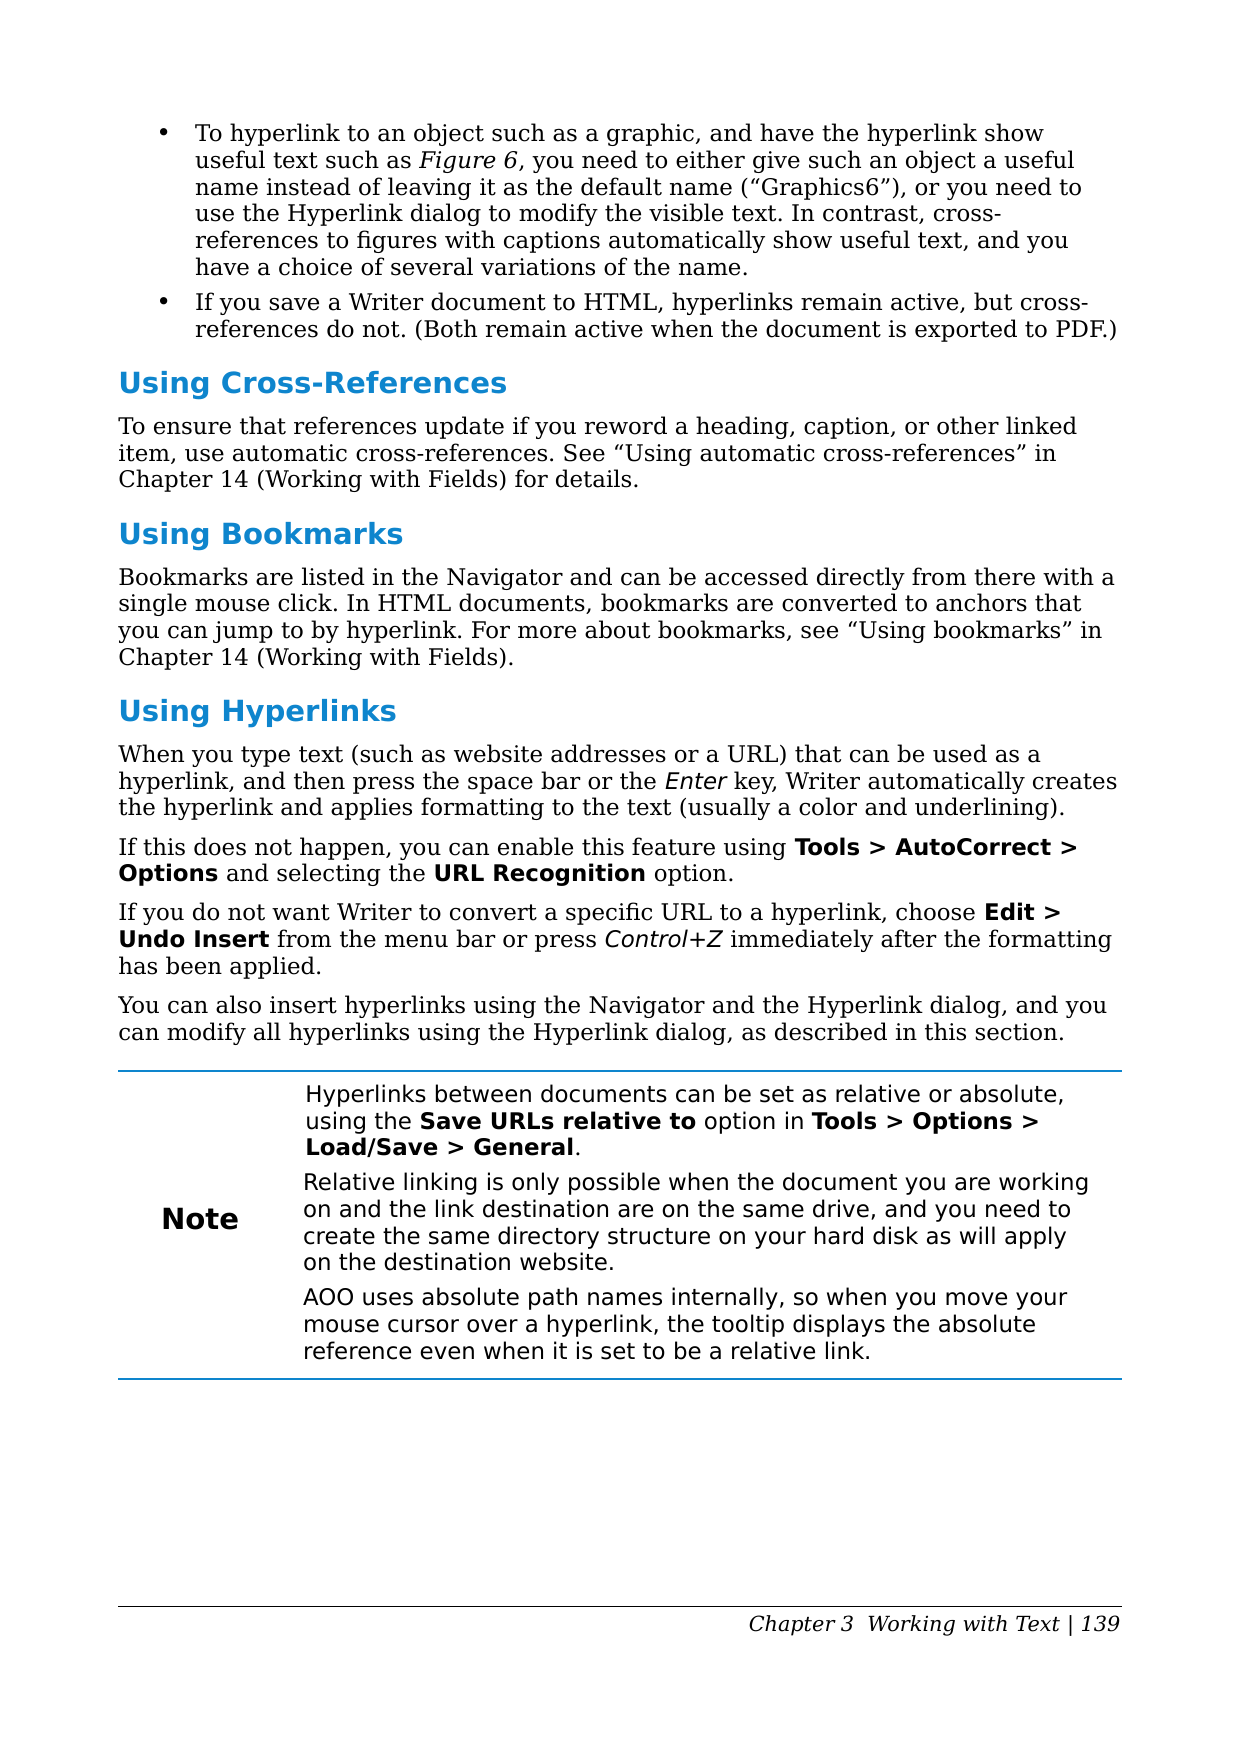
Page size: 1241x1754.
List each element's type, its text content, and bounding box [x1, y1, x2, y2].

list If you save a Writer document to HTML, hyperlinks remain active, but cross-references do not. (Both remain active when the document is exported to PDF.) [156, 287, 1122, 343]
subtitle Using Bookmarks [118, 517, 1122, 551]
subtitle Using Cross-References [118, 367, 1122, 401]
text Bookmarks are listed in the Navigator and can be accessed directly from there with a single mouse click. In HTML documents, bookmarks are converted to anchors that you can jump to by hyperlink. For more about bookmarks, see “Using bookmarks” in Chapter 14 (Working with Fields). [118, 564, 1122, 671]
table_header Note [118, 1072, 281, 1377]
text You can also insert hyperlinks using the Navigator and the Hyperlink dialog, and you can modify all hyperlinks using the Hyperlink dialog, as described in this section. [118, 992, 1122, 1045]
list To hyperlink to an object such as a graphic, and have the hyperlink show useful text such as Figure 6, you need to either give such an object a useful name instead of leaving it as the default name (“Graphics6”), or you need to use the Hyperlink dialog to modify the visible text. In contrast, cross-references to figures with captions automatically show useful text, and you have a choice of several variations of the name. [156, 118, 1122, 281]
subtitle Using Hyperlinks [118, 695, 1122, 729]
text To ensure that references update if you reword a heading, caption, or other linked item, use automatic cross-references. See “Using automatic cross-references” in Chapter 14 (Working with Fields) for details. [118, 413, 1122, 493]
text When you type text (such as website addresses or a URL) that can be used as a hyperlink, and then press the space bar or the Enter key, Writer automatically creates the hyperlink and applies formatting to the text (usually a color and underlining). [118, 741, 1122, 821]
text If this does not happen, you can enable this feature using Tools > AutoCorrect > Options and selecting the URL Recognition option. [118, 834, 1122, 887]
table_header Hyperlinks between documents can be set as relative or absolute, using the Save URLs relative to option in Tools > Options > Load/Save > General. Relative linking is only possible when the document you are working on and the link destination are on the same drive, and you need to create the same directory structure on your hard disk as will apply on the destination website. AOO uses absolute path names internally, so when you move your mouse cursor over a hyperlink, the tooltip displays the absolute reference even when it is set to be a relative link. [281, 1072, 1122, 1377]
text If you do not want Writer to convert a specific URL to a hyperlink, choose Edit > Undo Insert from the menu bar or press Control+Z immediately after the formatting has been applied. [118, 899, 1122, 979]
